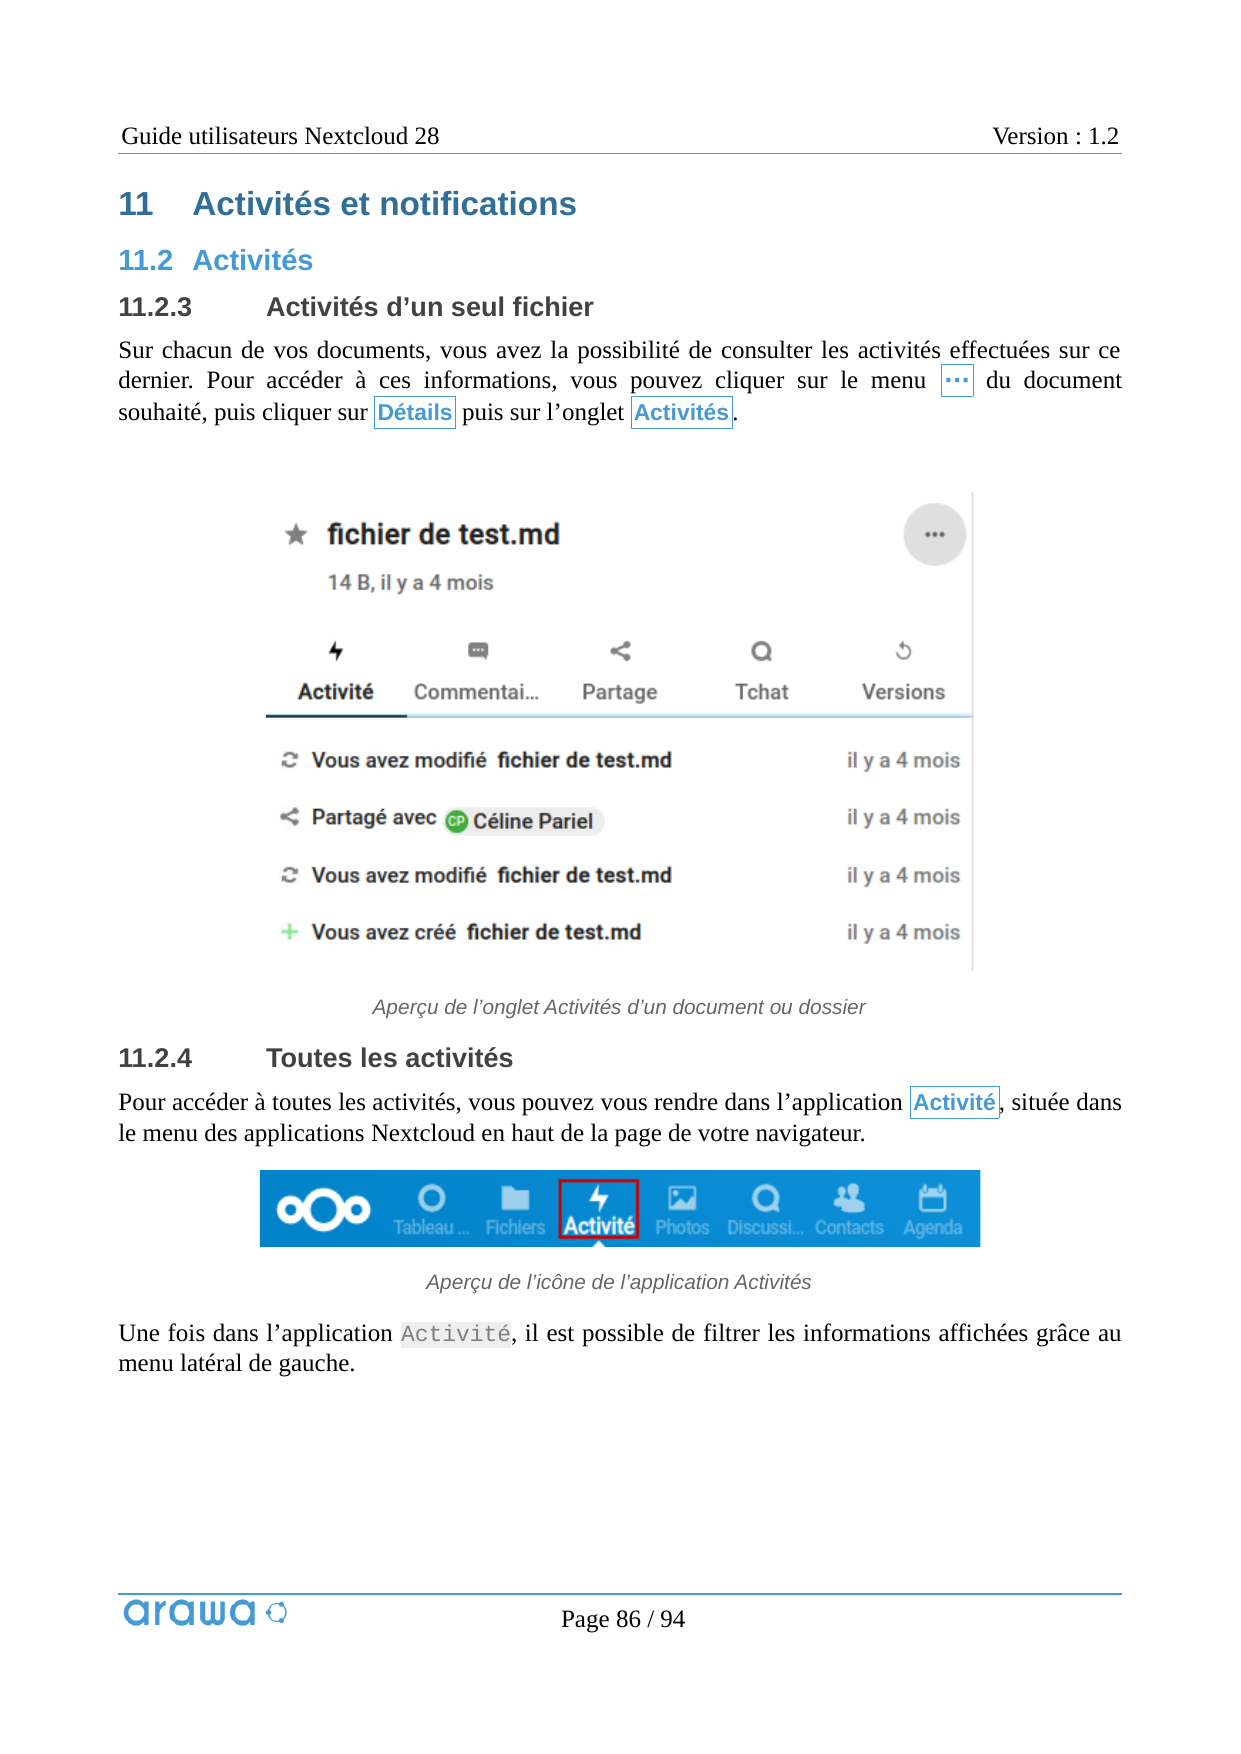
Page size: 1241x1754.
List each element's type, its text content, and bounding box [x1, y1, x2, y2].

text Pour accéder à toutes les activités, vous pouvez vous rendre dans l’application Activité, située dans le menu des applications Nextcloud en haut de la page de votre navigateur. [118, 1086, 1122, 1147]
picture [259, 1170, 912, 1247]
picture [121, 1597, 290, 1628]
text Aperçu de l’icône de l’application Activités [118, 1270, 1122, 1294]
picture [857, 1170, 981, 1247]
picture [967, 1170, 981, 1181]
subtitle Activités [118, 243, 1122, 277]
picture [259, 1225, 282, 1247]
text Une fois dans l’application Activité, il est possible de filtrer les informations affichées grâce au menu latéral de gauche. [118, 1318, 1122, 1377]
text Aperçu de l’onglet Activités d’un document ou dossier [118, 994, 1122, 1018]
text Sur chacun de vos documents, vous avez la possibilité de consulter les activités effectuées sur ce dernier. Pour accéder à ces informations, vous pouvez cliquer sur le menu ⋅⋅⋅ du document souhaité, puis cliquer sur Détails puis sur l’onglet Activités. [118, 335, 1122, 428]
subtitle Activités d’un seul fichier [118, 291, 1122, 322]
picture [266, 492, 975, 971]
subtitle Toutes les activités [118, 1042, 1122, 1073]
subtitle Activités et notifications [118, 184, 1122, 222]
